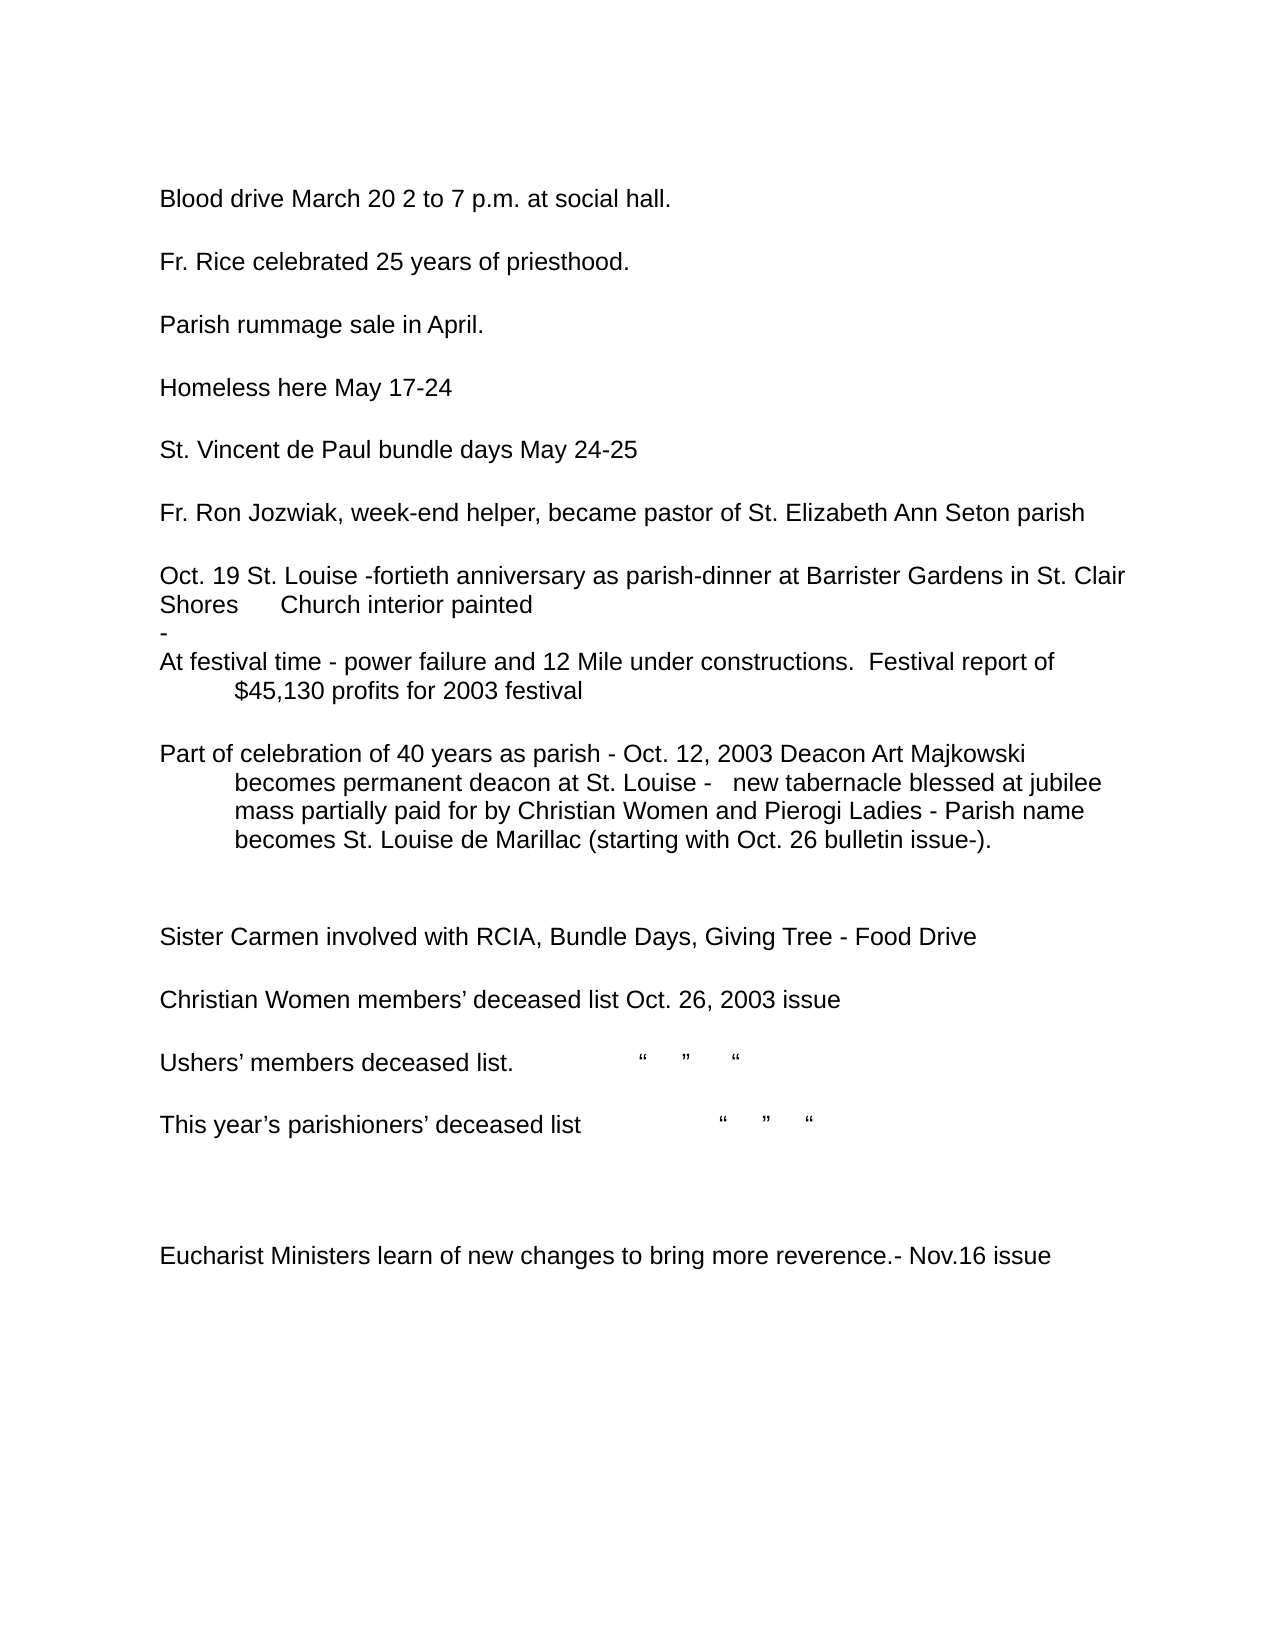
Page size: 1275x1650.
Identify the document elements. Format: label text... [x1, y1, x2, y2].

text - [159, 618, 1134, 647]
text At festival time - power failure and 12 Mile under constructions. Festival report of $45,130 profits for 2003 festival [159, 647, 1134, 705]
text Sister Carmen involved with RCIA, Bundle Days, Giving Tree - Food Drive [159, 922, 1134, 951]
text This year’s parishioners’ deceased list “ ” “ [159, 1110, 1134, 1139]
text Fr. Rice celebrated 25 years of priesthood. [159, 247, 1134, 276]
text St. Vincent de Paul bundle days May 24-25 [159, 435, 1134, 464]
text Blood drive March 20 2 to 7 p.m. at social hall. [159, 184, 1134, 213]
text Homeless here May 17-24 [159, 372, 1134, 401]
text Eucharist Ministers learn of new changes to bring more reverence.- Nov.16 issue [159, 1241, 1134, 1270]
text Oct. 19 St. Louise -fortieth anniversary as parish-dinner at Barrister Gardens in St. Clair Shores Church interior painted [159, 561, 1134, 618]
text Fr. Ron Jozwiak, week-end helper, became pastor of St. Elizabeth Ann Seton parish [159, 498, 1134, 527]
text Part of celebration of 40 years as parish - Oct. 12, 2003 Deacon Art Majkowski becomes permanent deacon at St. Louise - new tabernacle blessed at jubilee mass partially paid for by Christian Women and Pierogi Ladies - Parish name becomes St. Louise de Marillac (starting with Oct. 26 bulletin issue-). [159, 739, 1134, 854]
text Parish rummage sale in April. [159, 310, 1134, 338]
text Christian Women members’ deceased list Oct. 26, 2003 issue [159, 985, 1134, 1013]
text Ushers’ members deceased list. “ ” “ [159, 1047, 1134, 1076]
